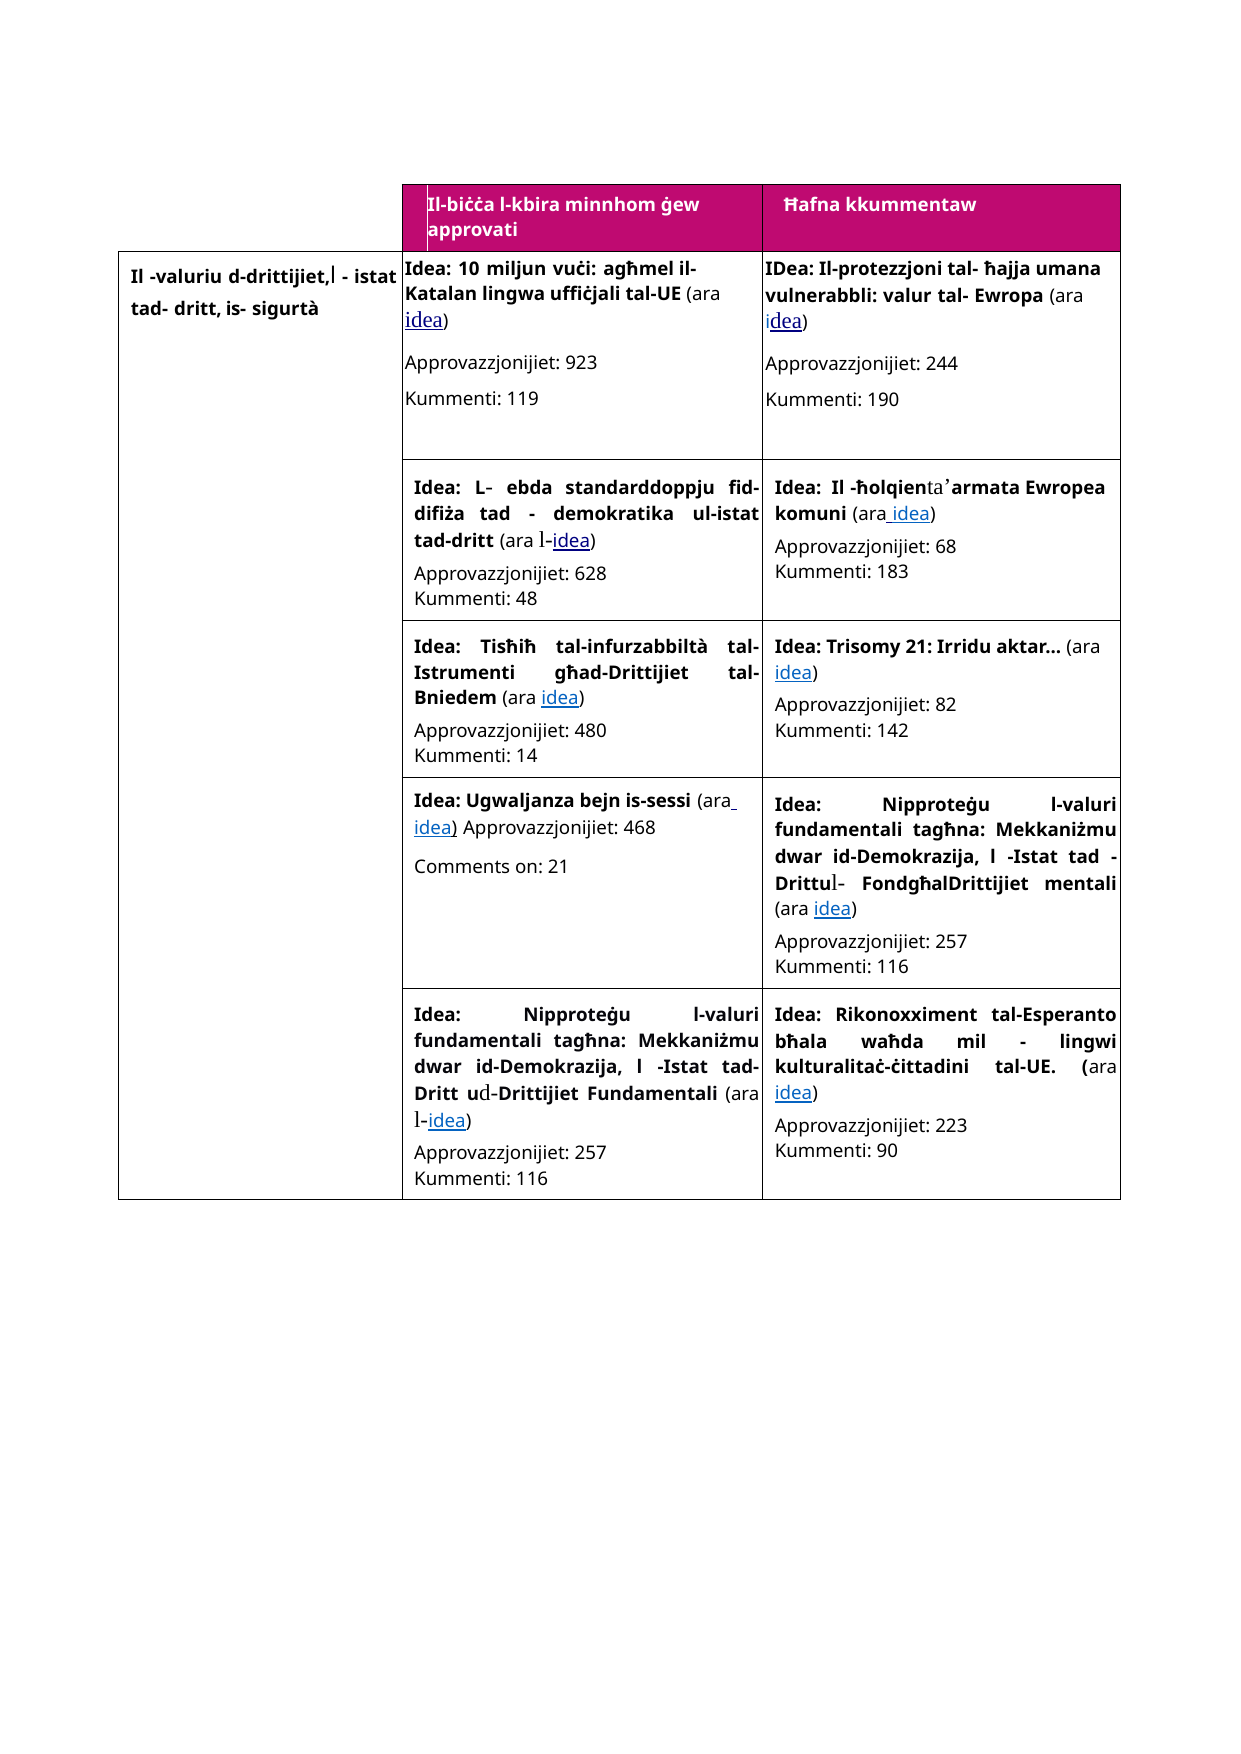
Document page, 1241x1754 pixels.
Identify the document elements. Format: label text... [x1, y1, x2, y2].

table_cell IDea: Il-protezzjoni tal- ħajja umana vulnerabbli: valur tal- Ewropa (ara idea) Approvazzjonijiet: 244 Kummenti: 190 [763, 252, 1120, 458]
table_cell Il -valuriu d-drittijiet,l - istat tad- dritt, is- sigurtà [119, 252, 402, 1199]
table_header [1094, 185, 1120, 251]
table_cell Idea: Trisomy 21: Irridu aktar... (ara idea) Approvazzjonijiet: 82 Kummenti: 142 [763, 621, 1120, 777]
table_cell Idea: L- ebda standarddoppju fid- difiża tad - demokratika ul-istat tad-dritt (ara l-idea) Approvazzjonijiet: 628 Kummenti: 48 [403, 460, 762, 620]
table_header [763, 185, 784, 251]
table_cell Idea: 10 miljun vuċi: agħmel il-Katalan lingwa uffiċjali tal-UE (ara idea) Approvazzjonijiet: 923 Kummenti: 119 [403, 252, 762, 458]
table_header [736, 185, 762, 251]
table_header Il-biċċa l-kbira minnhom ġew approvati [428, 185, 736, 251]
table_header [403, 185, 427, 251]
table_cell Idea: Rikonoxximent tal-Esperanto bħala waħda mil - lingwi kulturalitaċ-ċittadini tal-UE. (ara idea) Approvazzjonijiet: 223 Kummenti: 90 [763, 989, 1120, 1199]
table_cell Idea: Nipproteġu l-valuri fundamentali tagħna: Mekkaniżmu dwar id-Demokrazija, l -Istat tad- Dritt ud-Drittijiet Fundamentali (ara l-idea) Approvazzjonijiet: 257 Kummenti: 116 [403, 989, 762, 1199]
table_cell Idea: Il -ħolqienta’armata Ewropea komuni (ara idea) Approvazzjonijiet: 68 Kummenti: 183 [763, 460, 1120, 620]
table_cell Idea: Tisħiħ tal-infurzabbiltà tal-Istrumenti għad-Drittijiet tal-Bniedem (ara idea) Approvazzjonijiet: 480 Kummenti: 14 [403, 621, 762, 777]
table_cell Idea: Ugwaljanza bejn is-sessi (ara idea) Approvazzjonijiet: 468 Comments on: 21 [403, 778, 762, 988]
table_header [118, 184, 402, 251]
table_header Ħafna kkummentaw [784, 185, 1094, 251]
table_cell Idea: Nipproteġu l-valuri fundamentali tagħna: Mekkaniżmu dwar id-Demokrazija, l -Istat tad - Drittul- FondgħalDrittijiet mentali (ara idea) Approvazzjonijiet: 257 Kummenti: 116 [763, 778, 1120, 988]
